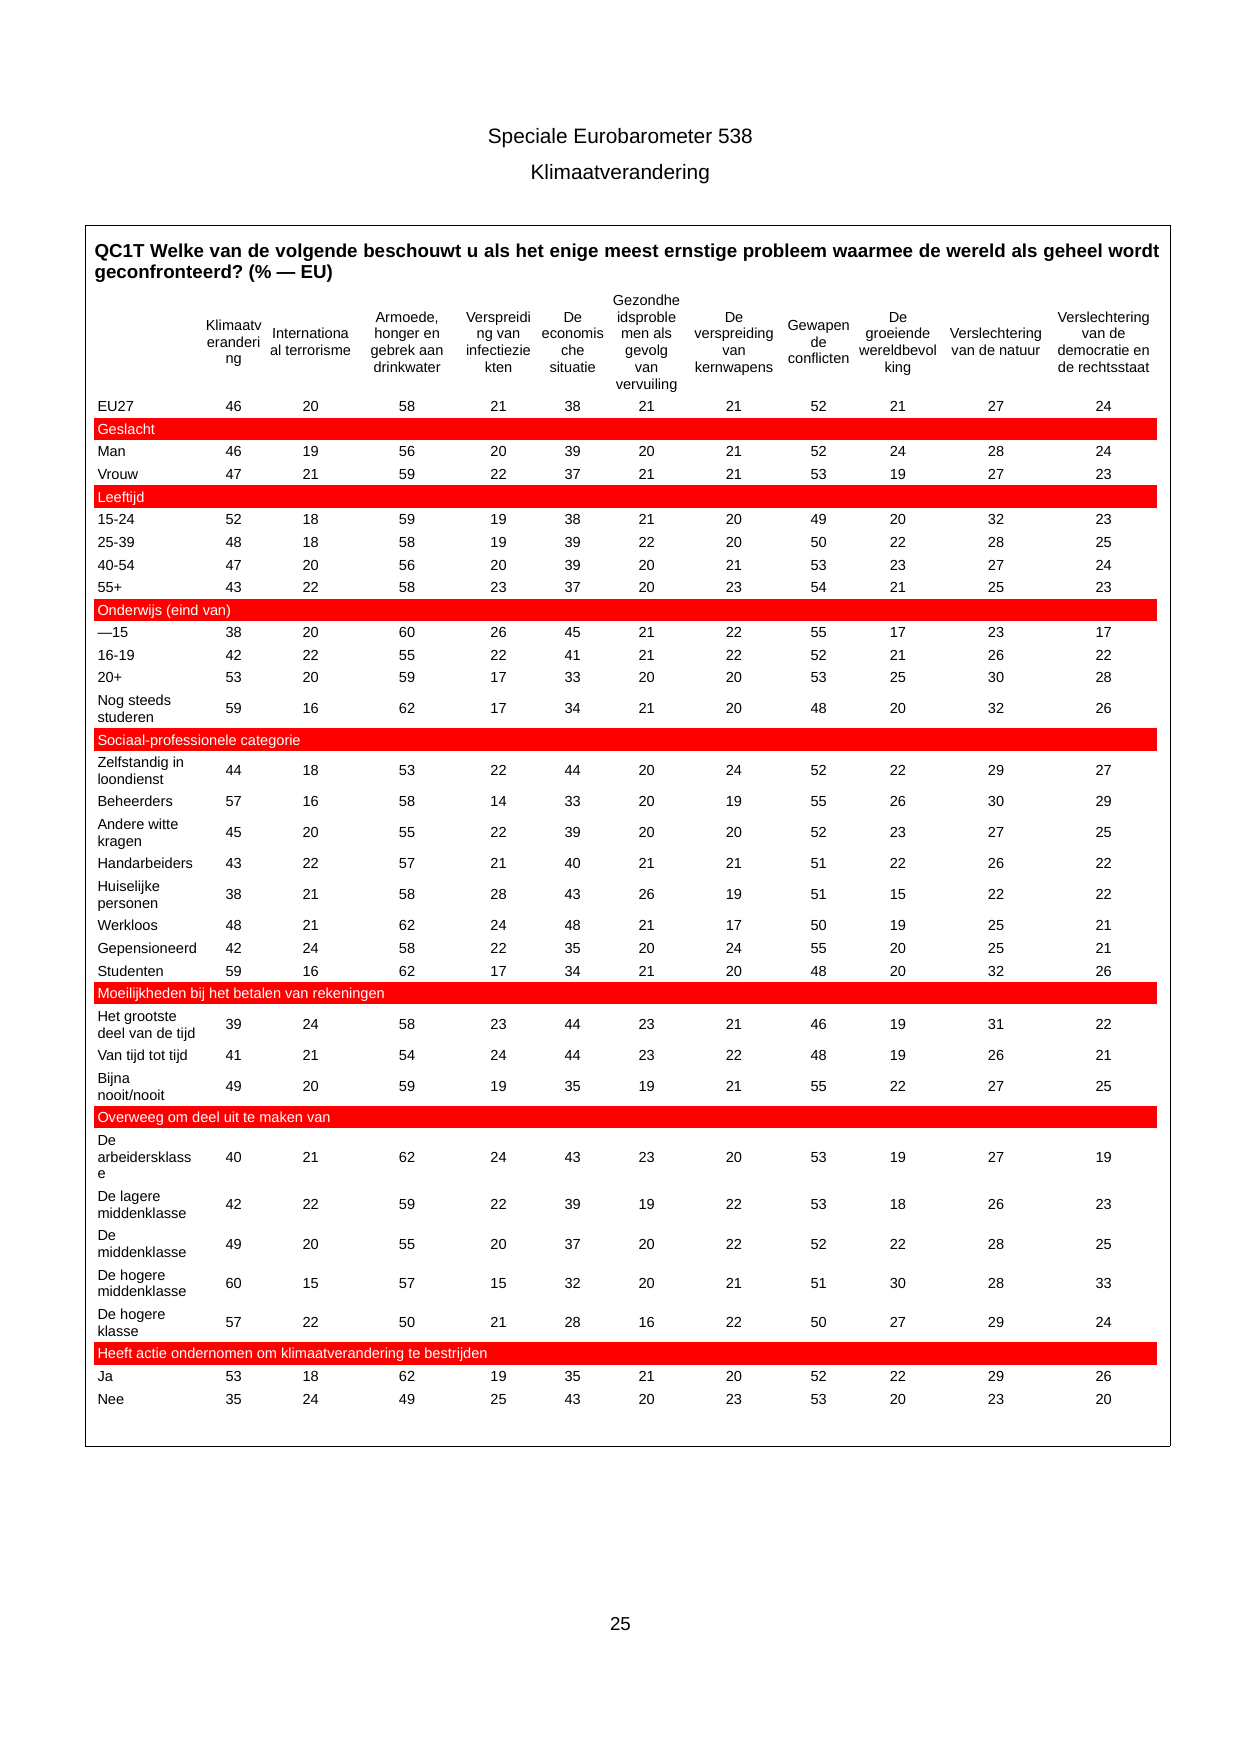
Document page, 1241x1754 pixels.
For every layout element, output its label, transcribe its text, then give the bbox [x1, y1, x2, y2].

table_cell 24 [854, 440, 942, 463]
table_cell Studenten [94, 959, 200, 982]
table_cell 22 [460, 937, 537, 959]
table_cell 22 [460, 751, 537, 790]
table_cell 53 [200, 1365, 267, 1387]
table_cell 39 [537, 440, 608, 463]
table_cell EU27 [94, 395, 200, 418]
table_cell 20 [609, 790, 684, 813]
table_cell 20 [609, 1224, 684, 1263]
table_cell 52 [200, 508, 267, 531]
table_cell 24 [460, 1129, 537, 1185]
table_cell 16 [267, 790, 354, 813]
table_cell 55 [783, 1067, 853, 1106]
table_cell 17 [460, 689, 537, 728]
table_cell 25 [1050, 1067, 1157, 1106]
table_cell 21 [609, 463, 684, 485]
table_cell 34 [537, 689, 608, 728]
table_cell 39 [537, 813, 608, 852]
table_cell 19 [684, 790, 783, 813]
table_cell 25 [460, 1388, 537, 1410]
table_cell 50 [783, 914, 853, 937]
table_cell 21 [609, 508, 684, 531]
table_cell Zelfstandig in loondienst [94, 751, 200, 790]
table_cell 50 [783, 1303, 853, 1342]
table_cell 21 [609, 689, 684, 728]
table_cell 18 [267, 1365, 354, 1387]
table_cell 21 [684, 463, 783, 485]
table_cell 48 [537, 914, 608, 937]
table_cell 55 [783, 937, 853, 959]
table_cell 52 [783, 751, 853, 790]
table_cell 55 [354, 813, 460, 852]
table_cell 22 [942, 875, 1049, 914]
table_cell 26 [942, 1185, 1049, 1224]
table_cell 52 [783, 440, 853, 463]
table_cell 21 [684, 395, 783, 418]
table_cell 54 [354, 1044, 460, 1067]
table_cell 15 [460, 1264, 537, 1303]
table_cell 58 [354, 395, 460, 418]
table_cell 56 [354, 440, 460, 463]
table_cell Overweeg om deel uit te maken van [94, 1106, 1157, 1128]
table_cell Het grootste deel van de tijd [94, 1005, 200, 1044]
table_cell 43 [537, 1129, 608, 1185]
table_cell Huiselijke personen [94, 875, 200, 914]
table_cell 19 [854, 1044, 942, 1067]
table_cell 57 [200, 790, 267, 813]
table_cell 20 [684, 1129, 783, 1185]
table_cell 32 [942, 689, 1049, 728]
table_cell 18 [267, 531, 354, 553]
table_cell 16 [267, 689, 354, 728]
table_cell Vrouw [94, 463, 200, 485]
table_cell 49 [200, 1224, 267, 1263]
table_cell 53 [783, 553, 853, 576]
table_cell 27 [942, 1129, 1049, 1185]
table_cell Gepensioneerd [94, 937, 200, 959]
table_header Gewapende conflicten [783, 289, 853, 395]
table_cell 28 [942, 531, 1049, 553]
table_cell 15 [854, 875, 942, 914]
table_cell 20 [854, 959, 942, 982]
table_header Klimaatverandering [200, 289, 267, 395]
table_cell 20 [684, 666, 783, 689]
table_cell 22 [854, 852, 942, 875]
table_cell Ja [94, 1365, 200, 1387]
table_cell 48 [783, 1044, 853, 1067]
table_cell 59 [354, 1185, 460, 1224]
table_cell 21 [609, 621, 684, 644]
table_cell 22 [1050, 644, 1157, 666]
table_cell 38 [200, 875, 267, 914]
table_cell 42 [200, 937, 267, 959]
table_cell De hogere middenklasse [94, 1264, 200, 1303]
table_cell 55 [354, 1224, 460, 1263]
table_cell 19 [609, 1185, 684, 1224]
table_cell 21 [684, 1264, 783, 1303]
table_cell 58 [354, 875, 460, 914]
table_cell 21 [267, 463, 354, 485]
table_cell 22 [1050, 875, 1157, 914]
table_cell 29 [942, 1365, 1049, 1387]
table_cell 20 [609, 1388, 684, 1410]
table_cell 30 [942, 790, 1049, 813]
table_cell 25 [1050, 813, 1157, 852]
table_cell 23 [942, 621, 1049, 644]
table_cell 43 [537, 875, 608, 914]
table_cell 33 [1050, 1264, 1157, 1303]
table_cell 43 [537, 1388, 608, 1410]
table_cell 35 [537, 1067, 608, 1106]
table_cell De middenklasse [94, 1224, 200, 1263]
table_cell 41 [537, 644, 608, 666]
table_cell 25 [942, 914, 1049, 937]
table_cell 21 [854, 644, 942, 666]
table_cell 23 [609, 1129, 684, 1185]
table_cell 22 [609, 531, 684, 553]
table_cell 45 [537, 621, 608, 644]
table_cell 24 [684, 751, 783, 790]
table_cell 21 [267, 1129, 354, 1185]
table_cell 39 [200, 1005, 267, 1044]
table_cell 22 [460, 813, 537, 852]
table_cell 48 [200, 531, 267, 553]
table_cell 21 [609, 959, 684, 982]
table_cell 43 [200, 576, 267, 598]
table_cell 22 [267, 576, 354, 598]
table_cell 30 [942, 666, 1049, 689]
table_cell 52 [783, 395, 853, 418]
table_cell 28 [537, 1303, 608, 1342]
table_cell 20 [609, 576, 684, 598]
table_cell 60 [354, 621, 460, 644]
table_cell 20 [267, 395, 354, 418]
table_cell 58 [354, 1005, 460, 1044]
table_cell 28 [942, 1224, 1049, 1263]
table_cell 37 [537, 463, 608, 485]
table_cell 27 [942, 553, 1049, 576]
table_cell 53 [783, 1388, 853, 1410]
table_cell 20 [267, 666, 354, 689]
table_cell 59 [354, 508, 460, 531]
table_cell 50 [783, 531, 853, 553]
table_cell 22 [684, 1185, 783, 1224]
table_cell 21 [854, 576, 942, 598]
table_header De economische situatie [537, 289, 608, 395]
table_cell 22 [267, 644, 354, 666]
table_cell 59 [354, 1067, 460, 1106]
table_cell 20+ [94, 666, 200, 689]
table_cell 20 [267, 1224, 354, 1263]
table_cell 22 [854, 1067, 942, 1106]
table_cell 17 [684, 914, 783, 937]
table_header Armoede, honger en gebrek aan drinkwater [354, 289, 460, 395]
table_cell 56 [354, 553, 460, 576]
table_cell 44 [537, 1044, 608, 1067]
table_cell 25 [854, 666, 942, 689]
table_cell 19 [1050, 1129, 1157, 1185]
table_cell 19 [460, 508, 537, 531]
table_cell 21 [684, 553, 783, 576]
table_cell 18 [854, 1185, 942, 1224]
table_cell 29 [942, 1303, 1049, 1342]
table_cell 22 [1050, 1005, 1157, 1044]
table_cell 43 [200, 852, 267, 875]
table_cell 60 [200, 1264, 267, 1303]
table_cell 39 [537, 531, 608, 553]
table_cell 21 [460, 1303, 537, 1342]
table_cell 32 [537, 1264, 608, 1303]
table_cell 42 [200, 644, 267, 666]
table_cell Beheerders [94, 790, 200, 813]
table_cell 21 [460, 852, 537, 875]
table_cell 18 [267, 751, 354, 790]
table_header Verslechtering van de natuur [942, 289, 1049, 395]
table_cell 53 [783, 666, 853, 689]
table_cell 20 [609, 666, 684, 689]
table_cell 26 [609, 875, 684, 914]
table_cell 27 [854, 1303, 942, 1342]
table_cell 17 [460, 959, 537, 982]
table_cell 20 [609, 813, 684, 852]
table_cell 28 [1050, 666, 1157, 689]
table_cell 27 [942, 463, 1049, 485]
table_cell 21 [267, 1044, 354, 1067]
table_cell 20 [460, 1224, 537, 1263]
table_cell 20 [609, 751, 684, 790]
table_cell 24 [267, 1005, 354, 1044]
table_cell 53 [783, 1185, 853, 1224]
table_cell 40-54 [94, 553, 200, 576]
table_cell 22 [460, 1185, 537, 1224]
table_header Verslechtering van de democratie en de rechtsstaat [1050, 289, 1157, 395]
table_cell 24 [267, 937, 354, 959]
table_cell 20 [609, 937, 684, 959]
table_cell 23 [1050, 463, 1157, 485]
table_cell 22 [854, 1365, 942, 1387]
table_cell 23 [460, 576, 537, 598]
table_cell 20 [684, 508, 783, 531]
table_cell 21 [267, 875, 354, 914]
table_cell 21 [609, 914, 684, 937]
table_cell 45 [200, 813, 267, 852]
table_cell 21 [684, 1005, 783, 1044]
table_cell 23 [1050, 576, 1157, 598]
table_cell 49 [354, 1388, 460, 1410]
table_header De groeiende wereldbevolking [854, 289, 942, 395]
table_cell 55 [783, 621, 853, 644]
table_cell 20 [460, 440, 537, 463]
table_cell 26 [942, 852, 1049, 875]
table_cell 19 [854, 1129, 942, 1185]
table_cell 22 [684, 1044, 783, 1067]
table_cell 20 [684, 531, 783, 553]
table_cell 52 [783, 1365, 853, 1387]
table_cell 20 [267, 621, 354, 644]
table_cell 21 [460, 395, 537, 418]
table_cell Heeft actie ondernomen om klimaatverandering te bestrijden [94, 1342, 1157, 1365]
table_cell 44 [537, 1005, 608, 1044]
table_cell 19 [609, 1067, 684, 1106]
table_cell 58 [354, 531, 460, 553]
table_cell 62 [354, 1365, 460, 1387]
table_cell 49 [200, 1067, 267, 1106]
table_cell 24 [460, 914, 537, 937]
table_cell 19 [854, 463, 942, 485]
table_cell 52 [783, 644, 853, 666]
table_cell Geslacht [94, 418, 1157, 440]
table_header Verspreiding van infectieziekten [460, 289, 537, 395]
table_cell 21 [609, 852, 684, 875]
table_cell 37 [537, 576, 608, 598]
table_cell 62 [354, 1129, 460, 1185]
table_cell 54 [783, 576, 853, 598]
table_cell 26 [460, 621, 537, 644]
table_cell 25 [1050, 1224, 1157, 1263]
table_cell De arbeidersklasse [94, 1129, 200, 1185]
table_cell 29 [942, 751, 1049, 790]
table_cell 21 [609, 644, 684, 666]
table_cell 53 [200, 666, 267, 689]
table_cell 23 [854, 553, 942, 576]
table_cell 23 [1050, 508, 1157, 531]
table_cell Werkloos [94, 914, 200, 937]
table_cell 21 [684, 440, 783, 463]
table_cell 53 [783, 463, 853, 485]
table_cell 51 [783, 1264, 853, 1303]
table_header De verspreiding van kernwapens [684, 289, 783, 395]
table_cell 20 [854, 937, 942, 959]
table_cell 47 [200, 553, 267, 576]
table_cell 22 [684, 644, 783, 666]
table_cell 40 [200, 1129, 267, 1185]
table_header Gezondheidsproblemen als gevolg van vervuiling [609, 289, 684, 395]
table_cell 51 [783, 852, 853, 875]
table_cell 17 [854, 621, 942, 644]
table_cell 34 [537, 959, 608, 982]
table_cell 59 [354, 463, 460, 485]
table_cell 29 [1050, 790, 1157, 813]
table_cell 20 [460, 553, 537, 576]
table_cell 58 [354, 937, 460, 959]
table_cell 28 [942, 440, 1049, 463]
table_cell 19 [460, 1365, 537, 1387]
table_cell 22 [854, 531, 942, 553]
table_cell Sociaal-professionele categorie [94, 728, 1157, 751]
table_cell Nog steeds studeren [94, 689, 200, 728]
table_cell 53 [354, 751, 460, 790]
text QC1T Welke van de volgende beschouwt u als het enige meest ernstige probleem waarmee de wereld als geheel wordt geconfronteerd? (% — EU) [94, 239, 1161, 283]
table_cell 23 [609, 1005, 684, 1044]
table_cell 15-24 [94, 508, 200, 531]
table_cell Man [94, 440, 200, 463]
table_cell 27 [942, 813, 1049, 852]
table_cell 62 [354, 689, 460, 728]
table_cell 23 [854, 813, 942, 852]
table_cell 59 [354, 666, 460, 689]
table_cell 24 [267, 1388, 354, 1410]
table_cell Onderwijs (eind van) [94, 599, 1157, 621]
table_cell 22 [460, 644, 537, 666]
table_cell 28 [942, 1264, 1049, 1303]
table_cell 53 [783, 1129, 853, 1185]
table_cell 22 [1050, 852, 1157, 875]
table_cell 20 [267, 553, 354, 576]
table_cell 23 [1050, 1185, 1157, 1224]
table_cell 41 [200, 1044, 267, 1067]
table_cell Moeilijkheden bij het betalen van rekeningen [94, 982, 1157, 1004]
table_cell 19 [460, 531, 537, 553]
table_cell Bijna nooit/nooit [94, 1067, 200, 1106]
table_cell 46 [200, 395, 267, 418]
table_cell 20 [854, 1388, 942, 1410]
table_cell 35 [537, 1365, 608, 1387]
table_cell 50 [354, 1303, 460, 1342]
table_cell 38 [200, 621, 267, 644]
table_cell 62 [354, 959, 460, 982]
table_cell 19 [854, 1005, 942, 1044]
table_cell 24 [1050, 1303, 1157, 1342]
table_cell 55 [354, 644, 460, 666]
table_cell 16 [267, 959, 354, 982]
table_cell 20 [267, 1067, 354, 1106]
table_cell 22 [267, 1185, 354, 1224]
table_cell 59 [200, 689, 267, 728]
table_cell 26 [942, 1044, 1049, 1067]
table_cell 26 [854, 790, 942, 813]
table_cell 23 [684, 1388, 783, 1410]
table_cell 35 [537, 937, 608, 959]
table_cell 26 [1050, 689, 1157, 728]
table_cell 23 [609, 1044, 684, 1067]
table_cell 48 [200, 914, 267, 937]
table_cell 31 [942, 1005, 1049, 1044]
table_cell 51 [783, 875, 853, 914]
table_cell Handarbeiders [94, 852, 200, 875]
table_cell 22 [267, 852, 354, 875]
table_cell 55 [783, 790, 853, 813]
table_cell Leeftijd [94, 485, 1157, 508]
table_cell 16-19 [94, 644, 200, 666]
table_cell 46 [200, 440, 267, 463]
table_cell 33 [537, 790, 608, 813]
table_cell 49 [783, 508, 853, 531]
table_cell 24 [1050, 440, 1157, 463]
table_cell 59 [200, 959, 267, 982]
table_cell 24 [1050, 395, 1157, 418]
table_cell 39 [537, 553, 608, 576]
table_cell 25 [942, 576, 1049, 598]
table_cell 21 [1050, 1044, 1157, 1067]
table_cell Van tijd tot tijd [94, 1044, 200, 1067]
table_cell 46 [783, 1005, 853, 1044]
table_cell 32 [942, 508, 1049, 531]
table_cell 27 [1050, 751, 1157, 790]
table_cell 42 [200, 1185, 267, 1224]
table_cell 19 [460, 1067, 537, 1106]
table_header Internationaal terrorisme [267, 289, 354, 395]
table_cell 58 [354, 576, 460, 598]
table_cell 24 [1050, 553, 1157, 576]
table_cell 20 [854, 508, 942, 531]
table_cell 19 [267, 440, 354, 463]
table_cell 20 [609, 440, 684, 463]
table_cell 48 [783, 959, 853, 982]
table_cell 37 [537, 1224, 608, 1263]
table_cell 28 [460, 875, 537, 914]
table_cell 21 [1050, 914, 1157, 937]
table_cell 52 [783, 1224, 853, 1263]
table_cell 20 [684, 813, 783, 852]
table_cell 21 [609, 395, 684, 418]
table_cell 24 [684, 937, 783, 959]
table_cell 39 [537, 1185, 608, 1224]
table_cell 18 [267, 508, 354, 531]
table_cell 25-39 [94, 531, 200, 553]
table_cell 23 [460, 1005, 537, 1044]
table_cell 57 [200, 1303, 267, 1342]
table_cell 19 [684, 875, 783, 914]
table_cell 20 [267, 813, 354, 852]
table_cell Andere witte kragen [94, 813, 200, 852]
table_cell De hogere klasse [94, 1303, 200, 1342]
table_cell 27 [942, 395, 1049, 418]
table_cell 14 [460, 790, 537, 813]
table_cell 48 [783, 689, 853, 728]
table_cell 32 [942, 959, 1049, 982]
table_cell 15 [267, 1264, 354, 1303]
table_cell 58 [354, 790, 460, 813]
table_cell 20 [1050, 1388, 1157, 1410]
table_cell 20 [609, 553, 684, 576]
table_cell 20 [609, 1264, 684, 1303]
table_cell 22 [267, 1303, 354, 1342]
table_cell 38 [537, 395, 608, 418]
table_cell 22 [854, 751, 942, 790]
table_cell 35 [200, 1388, 267, 1410]
table_cell 40 [537, 852, 608, 875]
table_cell 62 [354, 914, 460, 937]
table_cell 17 [1050, 621, 1157, 644]
table_cell 30 [854, 1264, 942, 1303]
table_cell 25 [1050, 531, 1157, 553]
table_cell 24 [460, 1044, 537, 1067]
table_cell 22 [684, 1224, 783, 1263]
table_cell 27 [942, 1067, 1049, 1106]
table_cell 17 [460, 666, 537, 689]
table_cell 20 [684, 959, 783, 982]
table_cell 21 [684, 852, 783, 875]
table_cell 47 [200, 463, 267, 485]
table_cell 25 [942, 937, 1049, 959]
table_cell 21 [854, 395, 942, 418]
table_cell 38 [537, 508, 608, 531]
table_header [94, 289, 200, 395]
table_cell 26 [1050, 959, 1157, 982]
table_cell 23 [684, 576, 783, 598]
table_cell 20 [684, 689, 783, 728]
table_cell 21 [609, 1365, 684, 1387]
table_cell 22 [684, 621, 783, 644]
table_cell 44 [200, 751, 267, 790]
table_cell 20 [684, 1365, 783, 1387]
table_cell 52 [783, 813, 853, 852]
table_cell 22 [854, 1224, 942, 1263]
table_cell 20 [854, 689, 942, 728]
table_cell 21 [684, 1067, 783, 1106]
table_cell Nee [94, 1388, 200, 1410]
table_cell 57 [354, 852, 460, 875]
table_cell De lagere middenklasse [94, 1185, 200, 1224]
table_cell 21 [267, 914, 354, 937]
table_cell 23 [942, 1388, 1049, 1410]
table_cell 55+ [94, 576, 200, 598]
table_cell 57 [354, 1264, 460, 1303]
table_cell 33 [537, 666, 608, 689]
table_cell 22 [460, 463, 537, 485]
table_cell 26 [1050, 1365, 1157, 1387]
table_cell 22 [684, 1303, 783, 1342]
table_cell 21 [1050, 937, 1157, 959]
table_cell 26 [942, 644, 1049, 666]
table_cell 16 [609, 1303, 684, 1342]
table_cell 19 [854, 914, 942, 937]
table_cell —15 [94, 621, 200, 644]
table_cell 44 [537, 751, 608, 790]
